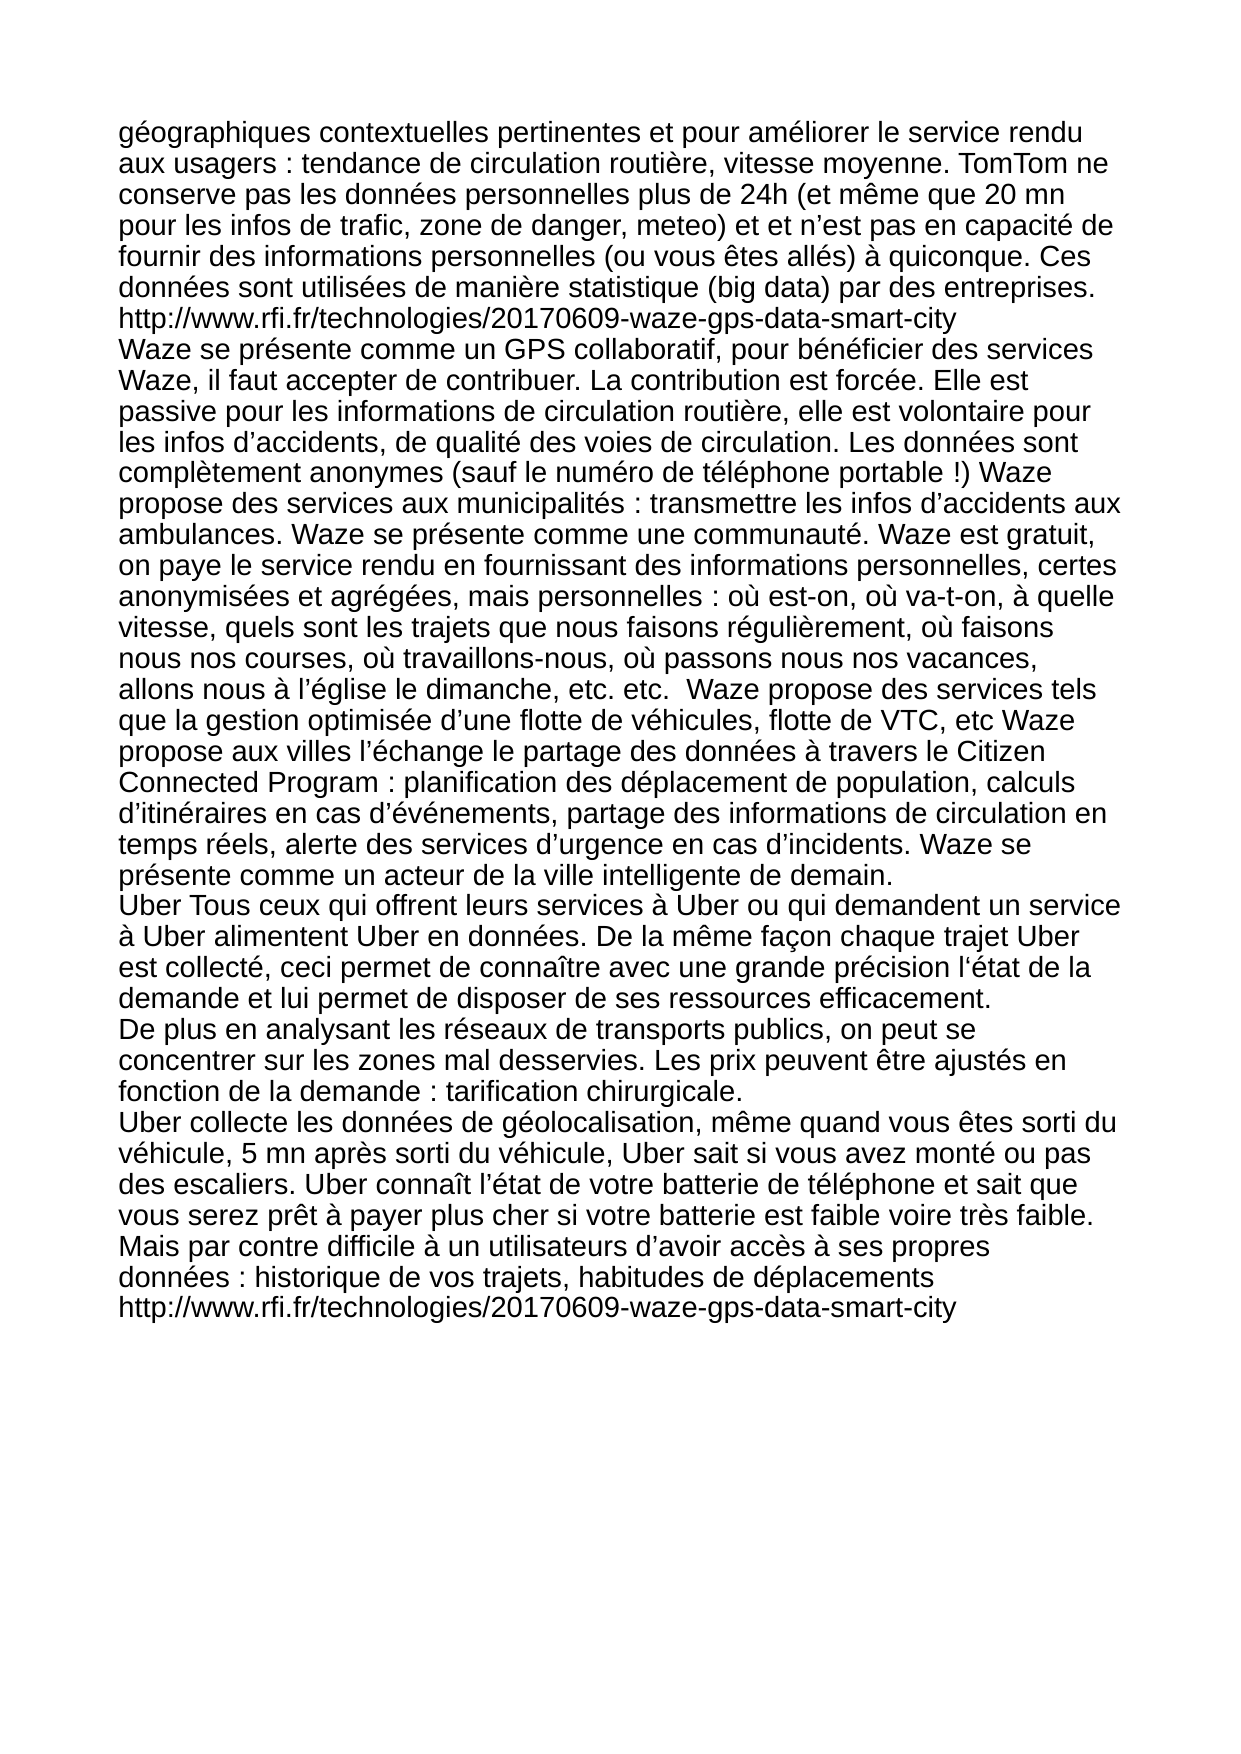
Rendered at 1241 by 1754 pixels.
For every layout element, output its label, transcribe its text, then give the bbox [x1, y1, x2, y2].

text Uber collecte les données de géolocalisation, même quand vous êtes sorti du véhicule, 5 mn après sorti du véhicule, Uber sait si vous avez monté ou pas des escaliers. Uber connaît l’état de votre batterie de téléphone et sait que vous serez prêt à payer plus cher si votre batterie est faible voire très faible. Mais par contre difficile à un utilisateurs d’avoir accès à ses propres données : historique de vos trajets, habitudes de déplacements http://www.rfi.fr/technologies/20170609-waze-gps-data-smart-city [118, 1108, 1122, 1324]
text géographiques contextuelles pertinentes et pour améliorer le service rendu aux usagers : tendance de circulation routière, vitesse moyenne. TomTom ne conserve pas les données personnelles plus de 24h (et même que 20 mn pour les infos de trafic, zone de danger, meteo) et et n’est pas en capacité de fournir des informations personnelles (ou vous êtes allés) à quiconque. Ces données sont utilisées de manière statistique (big data) par des entreprises. [118, 118, 1122, 304]
text http://www.rfi.fr/technologies/20170609-waze-gps-data-smart-city [118, 304, 1122, 334]
text De plus en analysant les réseaux de transports publics, on peut se concentrer sur les zones mal desservies. Les prix peuvent être ajustés en fonction de la demande : tarification chirurgicale. [118, 1015, 1122, 1108]
text Uber Tous ceux qui offrent leurs services à Uber ou qui demandent un service à Uber alimentent Uber en données. De la même façon chaque trajet Uber est collecté, ceci permet de connaître avec une grande précision l‘état de la demande et lui permet de disposer de ses ressources efficacement. [118, 891, 1122, 1015]
text Waze se présente comme un GPS collaboratif, pour bénéficier des services Waze, il faut accepter de contribuer. La contribution est forcée. Elle est passive pour les informations de circulation routière, elle est volontaire pour les infos d’accidents, de qualité des voies de circulation. Les données sont complètement anonymes (sauf le numéro de téléphone portable !) Waze propose des services aux municipalités : transmettre les infos d’accidents aux ambulances. Waze se présente comme une communauté. Waze est gratuit, on paye le service rendu en fournissant des informations personnelles, certes anonymisées et agrégées, mais personnelles : où est-on, où va-t-on, à quelle vitesse, quels sont les trajets que nous faisons régulièrement, où faisons nous nos courses, où travaillons-nous, où passons nous nos vacances, allons nous à l’église le dimanche, etc. etc. Waze propose des services tels que la gestion optimisée d’une flotte de véhicules, flotte de VTC, etc Waze propose aux villes l’échange le partage des données à travers le Citizen Connected Program : planification des déplacement de population, calculs d’itinéraires en cas d’événements, partage des informations de circulation en temps réels, alerte des services d’urgence en cas d’incidents. Waze se présente comme un acteur de la ville intelligente de demain. [118, 334, 1122, 891]
